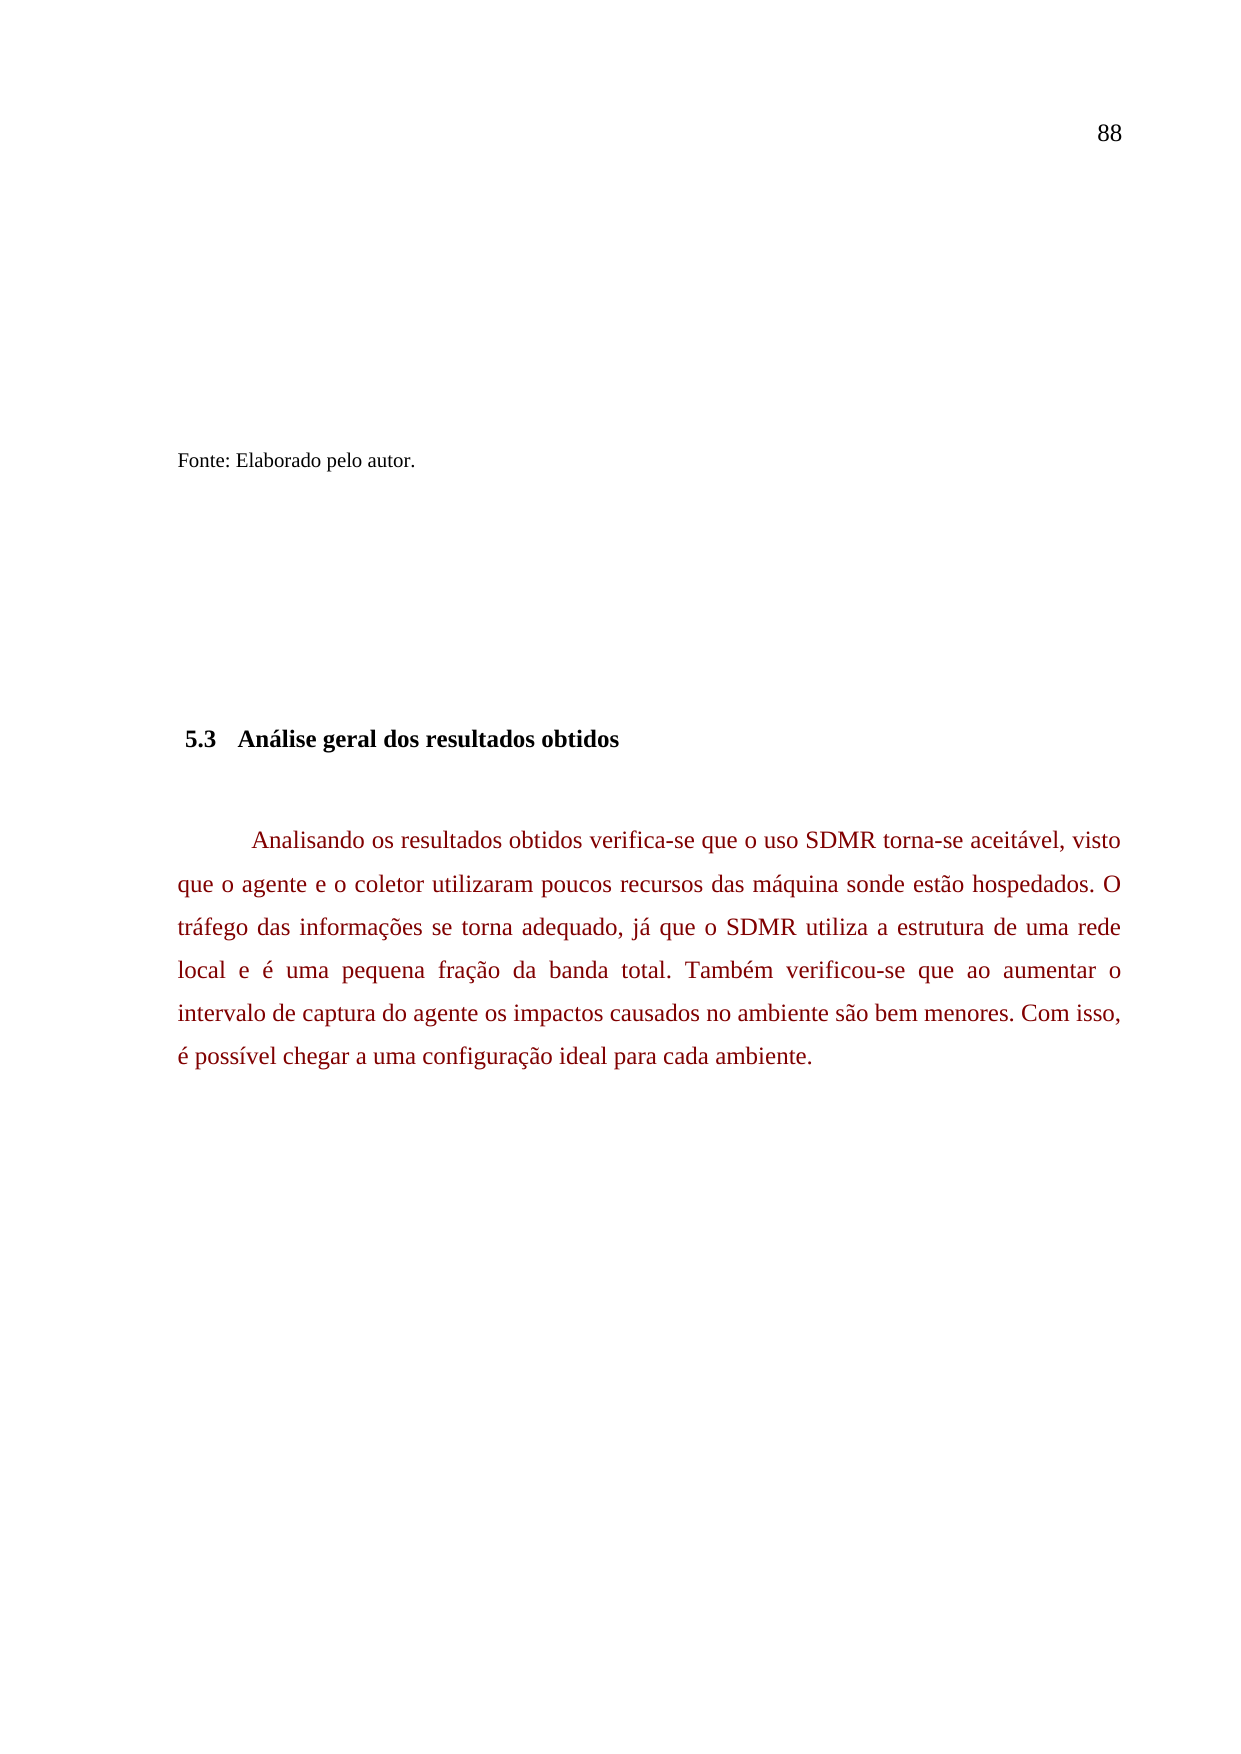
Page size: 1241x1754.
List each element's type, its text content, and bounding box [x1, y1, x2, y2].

text Analisando os resultados obtidos verifica-se que o uso SDMR torna-se aceitável, visto que o agente e o coletor utilizaram poucos recursos das máquina sonde estão hospedados. O tráfego das informações se torna adequado, já que o SDMR utiliza a estrutura de uma rede local e é uma pequena fração da banda total. Também verificou-se que ao aumentar o intervalo de captura do agente os impactos causados no ambiente são bem menores. Com isso, é possível chegar a uma configuração ideal para cada ambiente. [177, 826, 1122, 1070]
list Análise geral dos resultados obtidos [185, 724, 1122, 753]
list Fonte: Elaborado pelo autor. [177, 448, 1122, 472]
